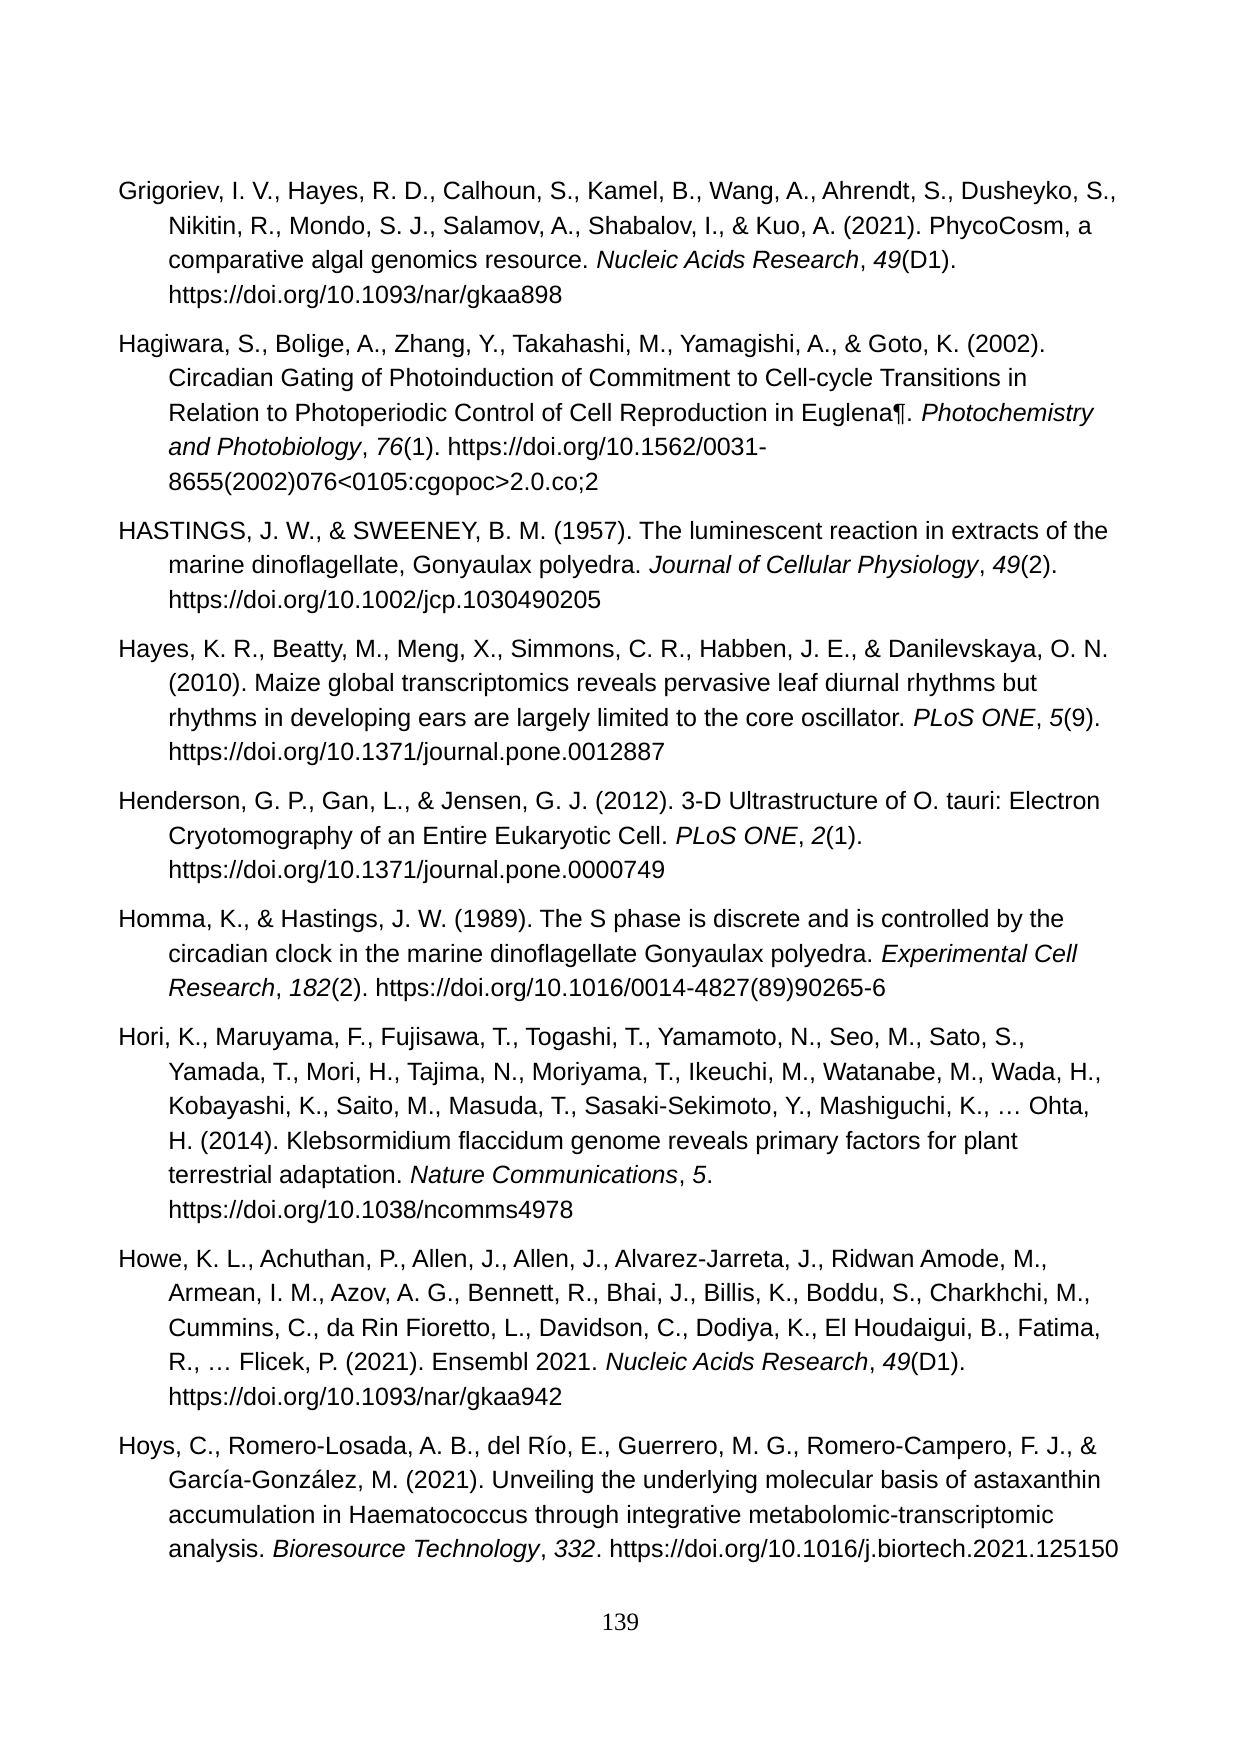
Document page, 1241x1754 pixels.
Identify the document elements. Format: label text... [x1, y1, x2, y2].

text Hori, K., Maruyama, F., Fujisawa, T., Togashi, T., Yamamoto, N., Seo, M., Sato, S., Yamada, T., Mori, H., Tajima, N., Moriyama, T., Ikeuchi, M., Watanabe, M., Wada, H., Kobayashi, K., Saito, M., Masuda, T., Sasaki-Sekimoto, Y., Mashiguchi, K., … Ohta, H. (2014). Klebsormidium flaccidum genome reveals primary factors for plant terrestrial adaptation. Nature Communications, 5. https://doi.org/10.1038/ncomms4978 [118, 1022, 1122, 1223]
text HASTINGS, J. W., & SWEENEY, B. M. (1957). The luminescent reaction in extracts of the marine dinoflagellate, Gonyaulax polyedra. Journal of Cellular Physiology, 49(2). https://doi.org/10.1002/jcp.1030490205 [118, 516, 1122, 613]
text Homma, K., & Hastings, J. W. (1989). The S phase is discrete and is controlled by the circadian clock in the marine dinoflagellate Gonyaulax polyedra. Experimental Cell Research, 182(2). https://doi.org/10.1016/0014-4827(89)90265-6 [118, 904, 1122, 1002]
text Hagiwara, S., Bolige, A., Zhang, Y., Takahashi, M., Yamagishi, A., & Goto, K. (2002). Circadian Gating of Photoinduction of Commitment to Cell-cycle Transitions in Relation to Photoperiodic Control of Cell Reproduction in Euglena¶. Photochemistry and Photobiology, 76(1). https://doi.org/10.1562/0031-8655(2002)076<0105:cgopoc>2.0.co;2 [118, 329, 1122, 496]
text Henderson, G. P., Gan, L., & Jensen, G. J. (2012). 3-D Ultrastructure of O. tauri: Electron Cryotomography of an Entire Eukaryotic Cell. PLoS ONE, 2(1). https://doi.org/10.1371/journal.pone.0000749 [118, 786, 1122, 884]
text Hoys, C., Romero-Losada, A. B., del Río, E., Guerrero, M. G., Romero-Campero, F. J., & García-González, M. (2021). Unveiling the underlying molecular basis of astaxanthin accumulation in Haematococcus through integrative metabolomic-transcriptomic analysis. Bioresource Technology, 332. https://doi.org/10.1016/j.biortech.2021.125150 [118, 1431, 1122, 1563]
text Hayes, K. R., Beatty, M., Meng, X., Simmons, C. R., Habben, J. E., & Danilevskaya, O. N. (2010). Maize global transcriptomics reveals pervasive leaf diurnal rhythms but rhythms in developing ears are largely limited to the core oscillator. PLoS ONE, 5(9). https://doi.org/10.1371/journal.pone.0012887 [118, 634, 1122, 766]
text Grigoriev, I. V., Hayes, R. D., Calhoun, S., Kamel, B., Wang, A., Ahrendt, S., Dusheyko, S., Nikitin, R., Mondo, S. J., Salamov, A., Shabalov, I., & Kuo, A. (2021). PhycoCosm, a comparative algal genomics resource. Nucleic Acids Research, 49(D1). https://doi.org/10.1093/nar/gkaa898 [118, 176, 1122, 308]
text Howe, K. L., Achuthan, P., Allen, J., Allen, J., Alvarez-Jarreta, J., Ridwan Amode, M., Armean, I. M., Azov, A. G., Bennett, R., Bhai, J., Billis, K., Boddu, S., Charkhchi, M., Cummins, C., da Rin Fioretto, L., Davidson, C., Dodiya, K., El Houdaigui, B., Fatima, R., … Flicek, P. (2021). Ensembl 2021. Nucleic Acids Research, 49(D1). https://doi.org/10.1093/nar/gkaa942 [118, 1244, 1122, 1411]
